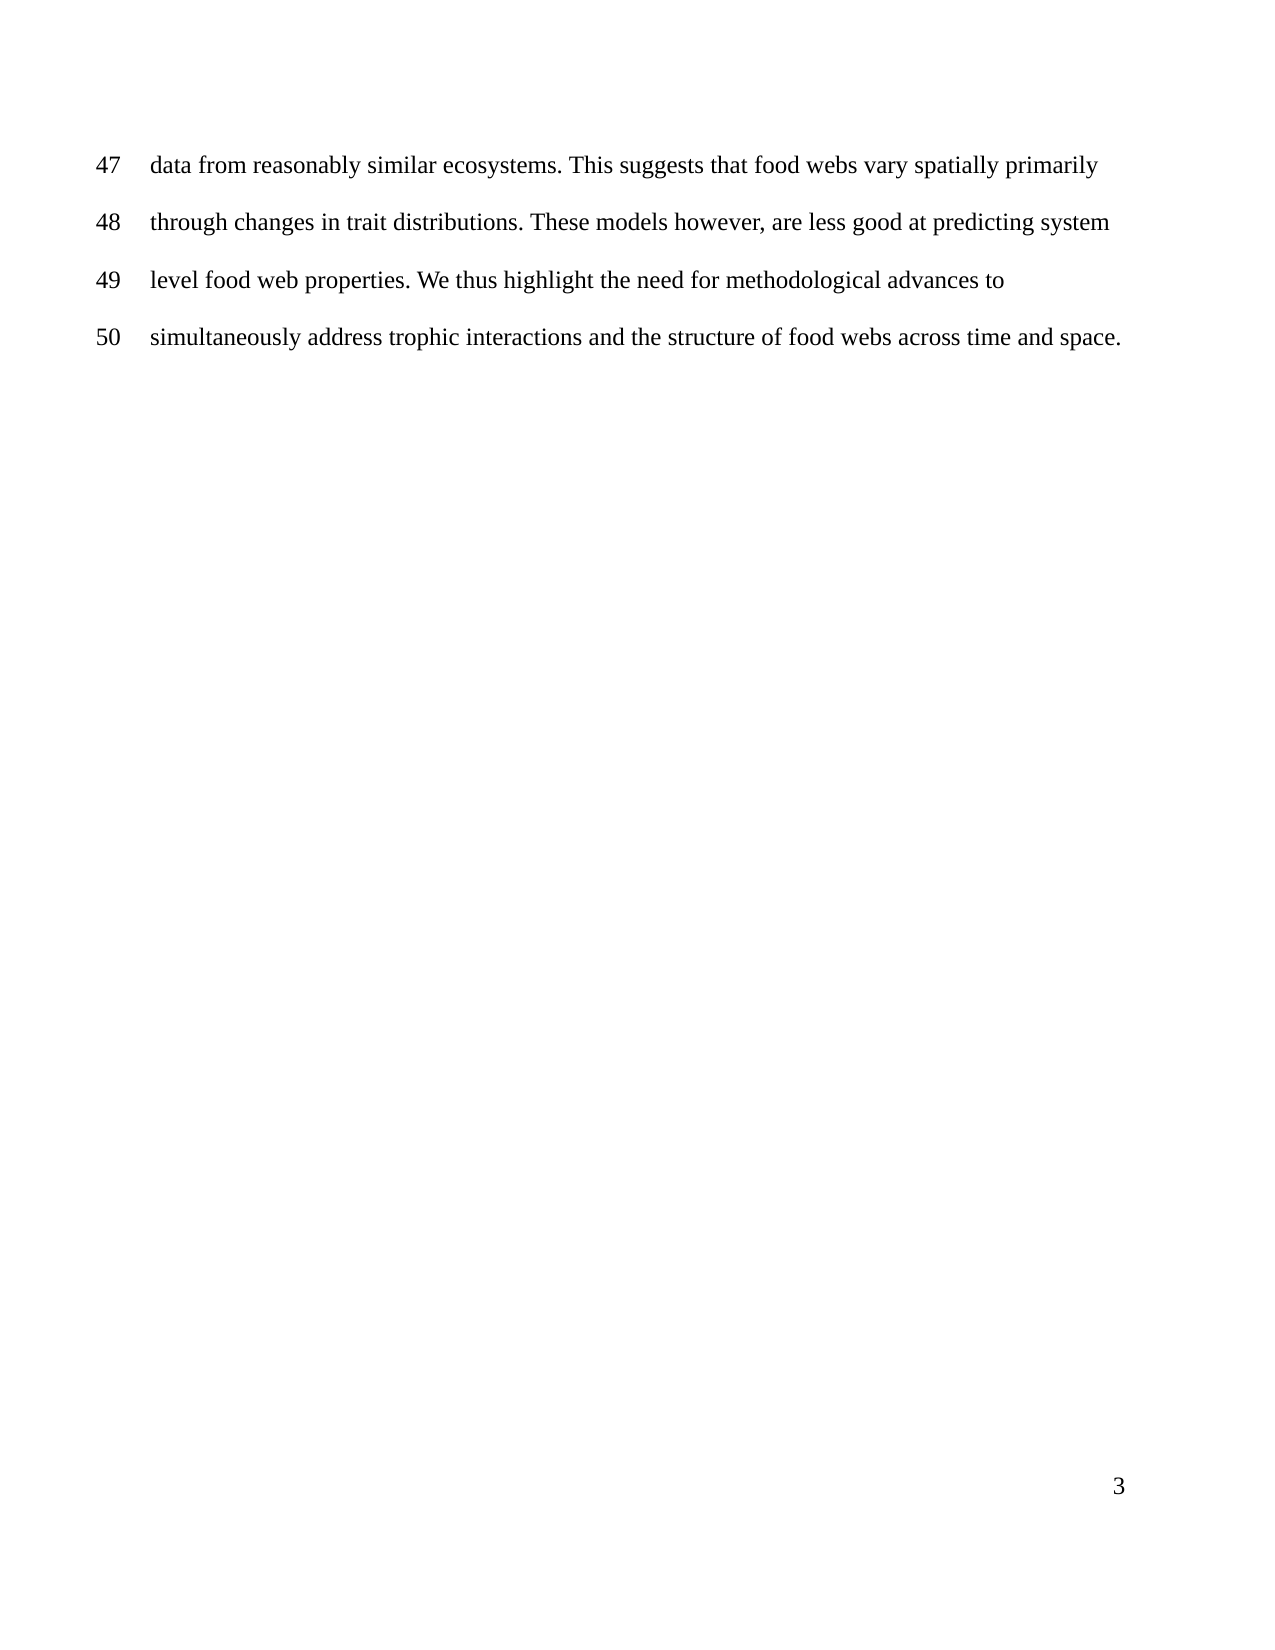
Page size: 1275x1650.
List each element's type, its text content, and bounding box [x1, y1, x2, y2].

text data from reasonably similar ecosystems. This suggests that food webs vary spatially primarily through changes in trait distributions. These models however, are less good at predicting system level food web properties. We thus highlight the need for methodological advances to simultaneously address trophic interactions and the structure of food webs across time and space. [150, 150, 1125, 351]
